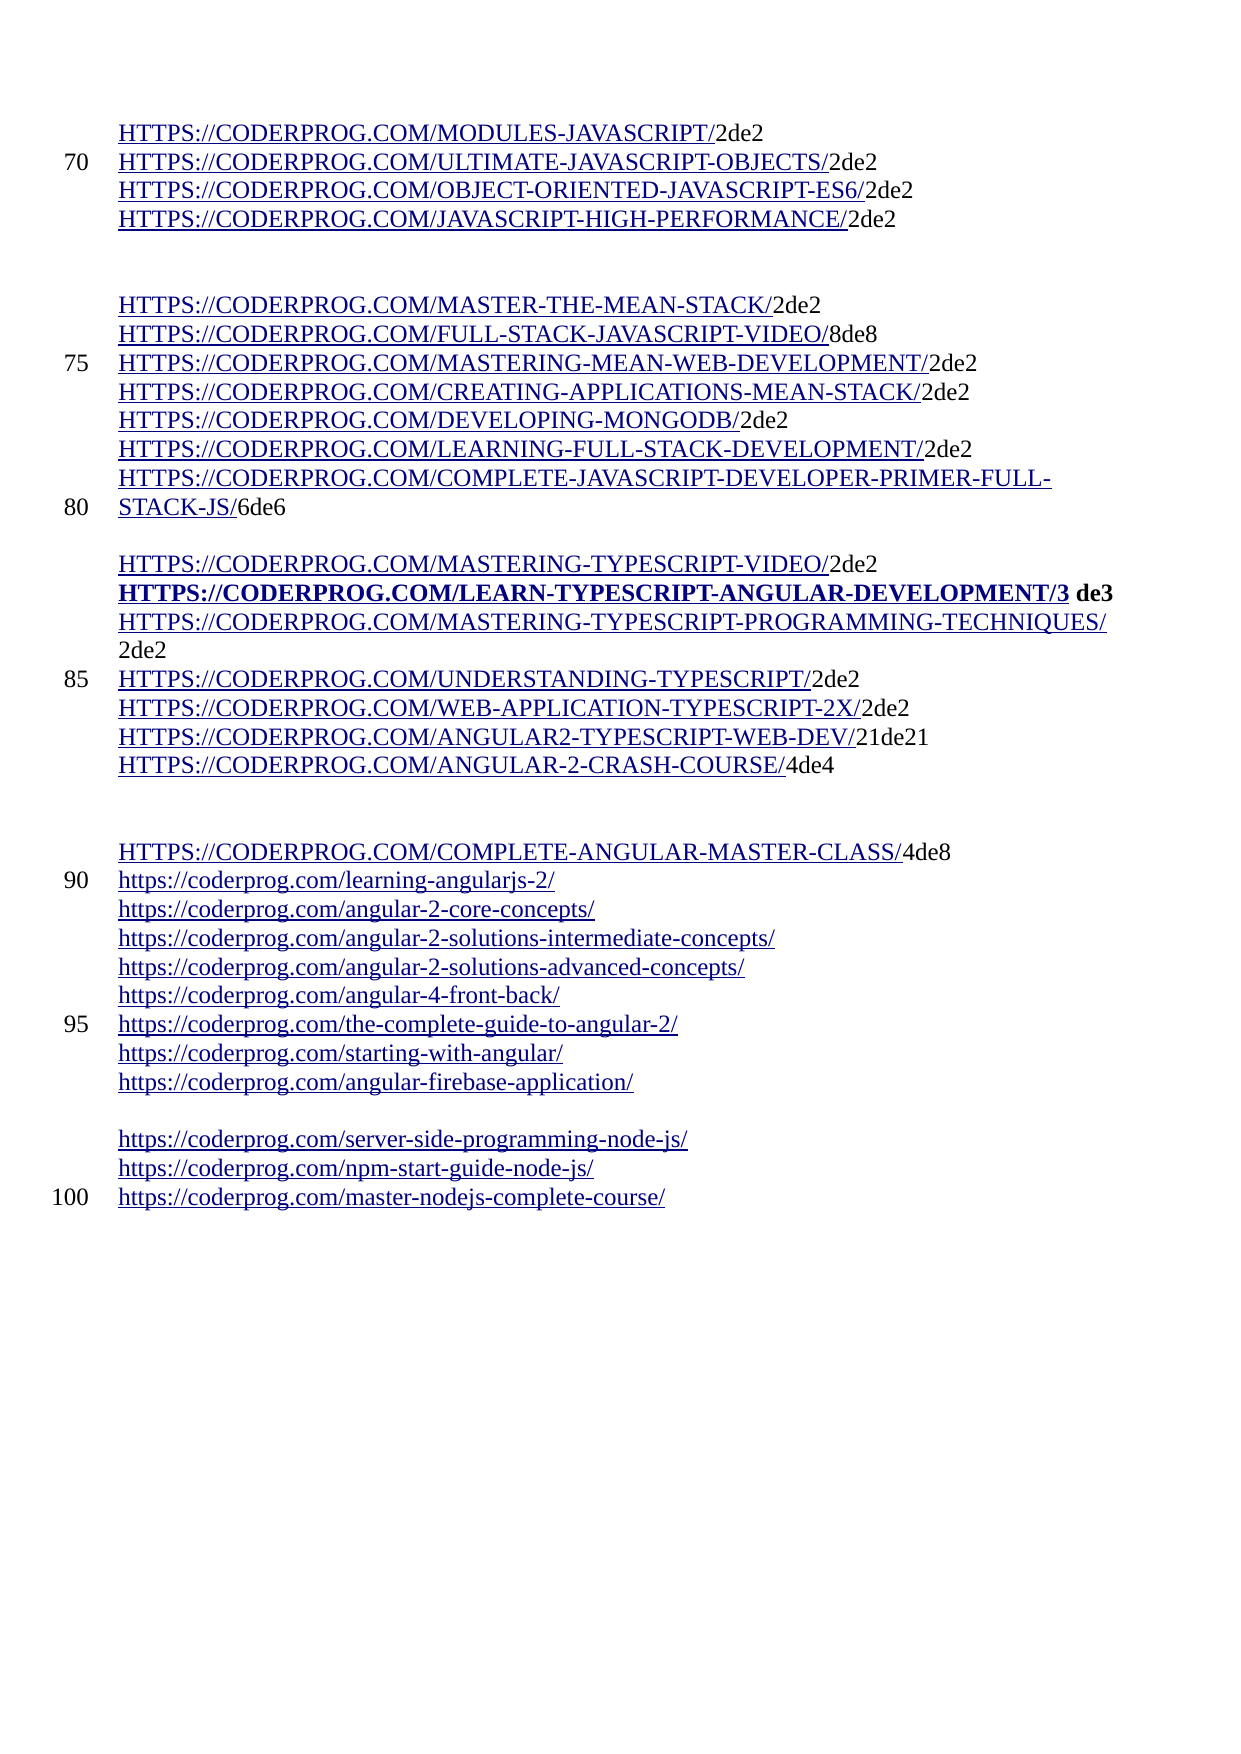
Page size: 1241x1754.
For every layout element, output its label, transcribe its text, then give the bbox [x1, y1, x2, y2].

text https://coderprog.com/server-side-programming-node-js/ [118, 1124, 1122, 1153]
text https://coderprog.com/starting-with-angular/ [118, 1038, 1122, 1067]
text HTTPS://CODERPROG.COM/MASTERING-TYPESCRIPT-PROGRAMMING-TECHNIQUES/2de2 [118, 607, 1122, 664]
text https://coderprog.com/master-nodejs-complete-course/ [118, 1182, 1122, 1211]
text HTTPS://CODERPROG.COM/MASTERING-MEAN-WEB-DEVELOPMENT/2de2 [118, 348, 1122, 377]
text HTTPS://CODERPROG.COM/COMPLETE-ANGULAR-MASTER-CLASS/4de8 [118, 837, 1122, 866]
text HTTPS://CODERPROG.COM/LEARN-TYPESCRIPT-ANGULAR-DEVELOPMENT/3 de3 [118, 578, 1122, 607]
text HTTPS://CODERPROG.COM/ANGULAR-2-CRASH-COURSE/4de4 [118, 751, 1122, 779]
text HTTPS://CODERPROG.COM/CREATING-APPLICATIONS-MEAN-STACK/2de2 [118, 377, 1122, 406]
text https://coderprog.com/angular-2-core-concepts/ [118, 894, 1122, 923]
text HTTPS://CODERPROG.COM/MASTER-THE-MEAN-STACK/2de2 [118, 291, 1122, 319]
text HTTPS://CODERPROG.COM/WEB-APPLICATION-TYPESCRIPT-2X/2de2 [118, 693, 1122, 722]
text https://coderprog.com/the-complete-guide-to-angular-2/ [118, 1009, 1122, 1038]
text https://coderprog.com/npm-start-guide-node-js/ [118, 1153, 1122, 1182]
text HTTPS://CODERPROG.COM/MASTERING-TYPESCRIPT-VIDEO/2de2 [118, 549, 1122, 578]
text https://coderprog.com/angular-firebase-application/ [118, 1067, 1122, 1096]
text HTTPS://CODERPROG.COM/MODULES-JAVASCRIPT/2de2 [118, 118, 1122, 147]
text https://coderprog.com/angular-4-front-back/ [118, 981, 1122, 1009]
text https://coderprog.com/angular-2-solutions-advanced-concepts/ [118, 952, 1122, 981]
text HTTPS://CODERPROG.COM/COMPLETE-JAVASCRIPT-DEVELOPER-PRIMER-FULL-STACK-JS/6de6 [118, 463, 1122, 521]
text HTTPS://CODERPROG.COM/UNDERSTANDING-TYPESCRIPT/2de2 [118, 664, 1122, 693]
text HTTPS://CODERPROG.COM/LEARNING-FULL-STACK-DEVELOPMENT/2de2 [118, 434, 1122, 463]
text HTTPS://CODERPROG.COM/DEVELOPING-MONGODB/2de2 [118, 406, 1122, 434]
text https://coderprog.com/angular-2-solutions-intermediate-concepts/ [118, 923, 1122, 952]
text HTTPS://CODERPROG.COM/FULL-STACK-JAVASCRIPT-VIDEO/8de8 [118, 319, 1122, 348]
text HTTPS://CODERPROG.COM/OBJECT-ORIENTED-JAVASCRIPT-ES6/2de2 [118, 176, 1122, 204]
text https://coderprog.com/learning-angularjs-2/ [118, 866, 1122, 894]
text HTTPS://CODERPROG.COM/ULTIMATE-JAVASCRIPT-OBJECTS/2de2 [118, 147, 1122, 176]
text HTTPS://CODERPROG.COM/JAVASCRIPT-HIGH-PERFORMANCE/2de2 [118, 204, 1122, 233]
text HTTPS://CODERPROG.COM/ANGULAR2-TYPESCRIPT-WEB-DEV/21de21 [118, 722, 1122, 751]
